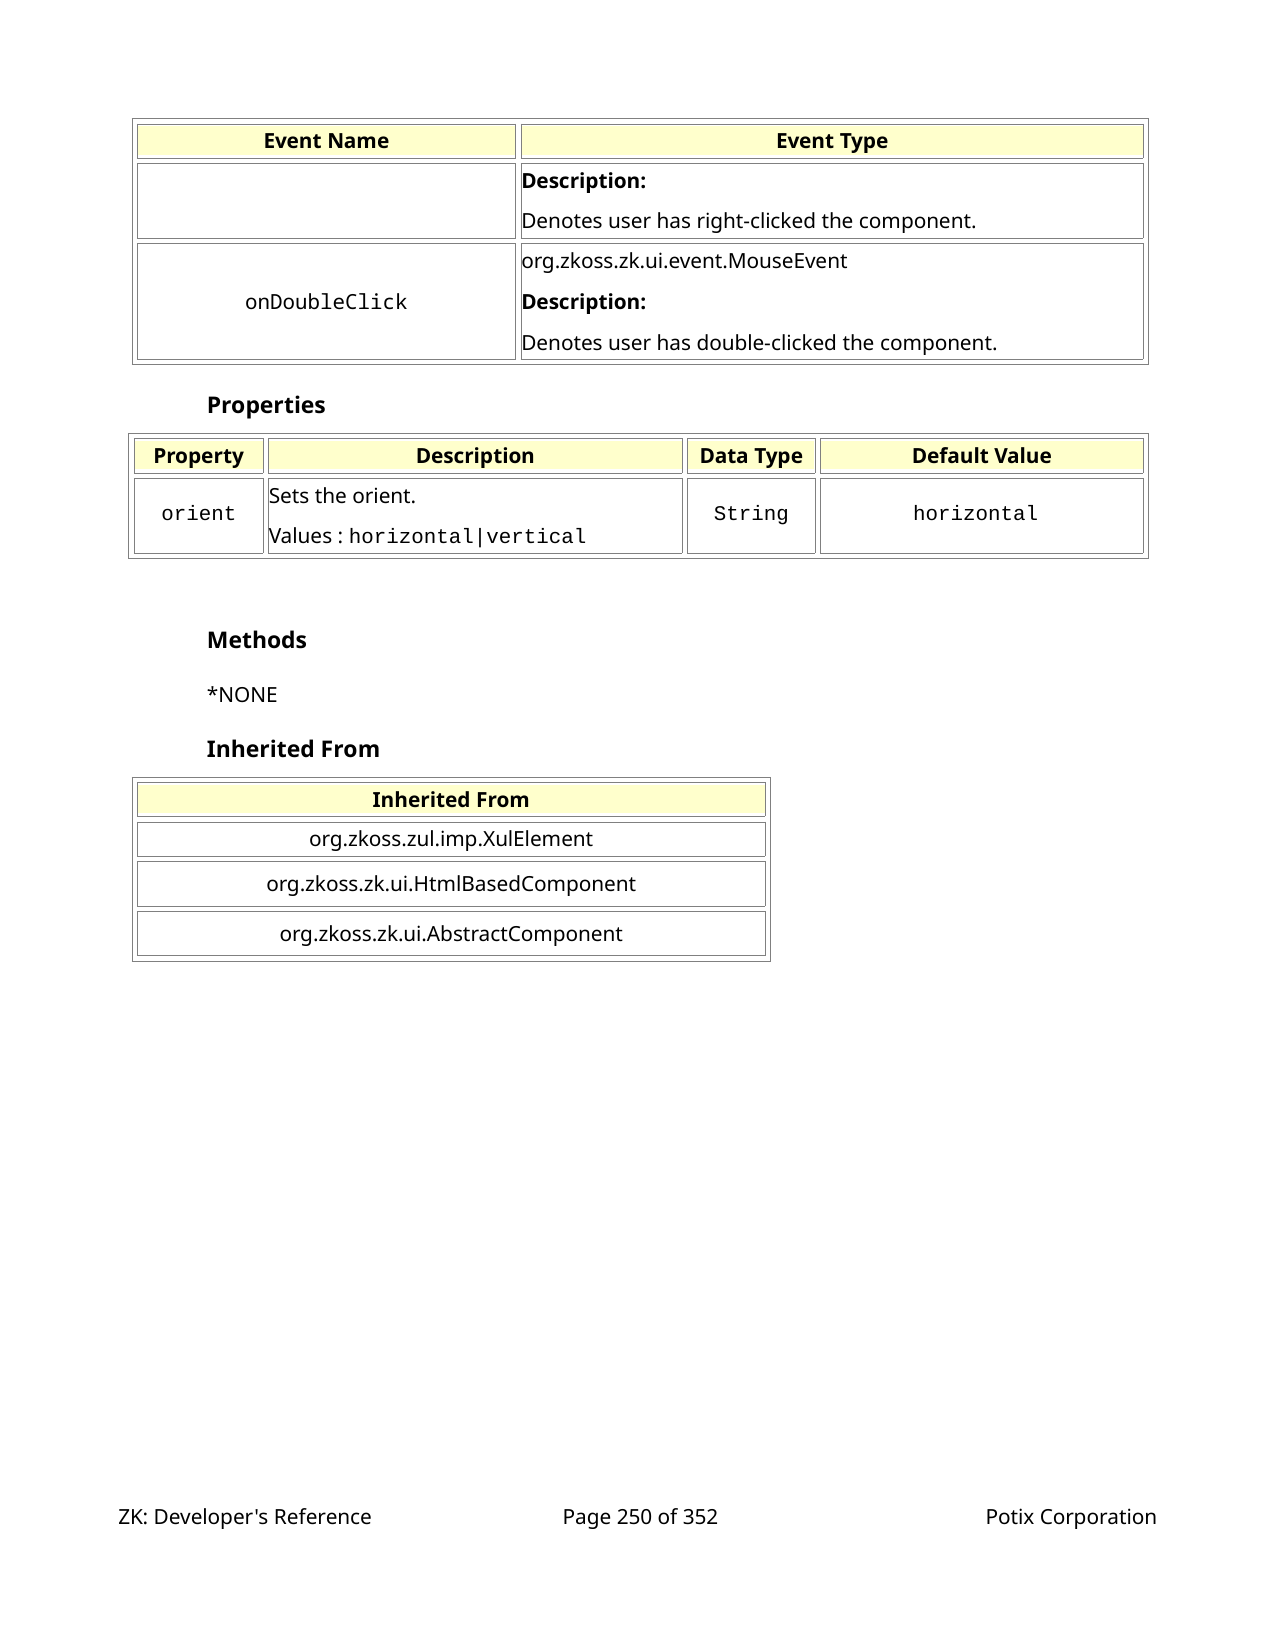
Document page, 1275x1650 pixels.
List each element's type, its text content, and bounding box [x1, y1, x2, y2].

table_header Property [131, 434, 266, 472]
table_cell org.zkoss.zul.imp.XulElement [134, 816, 768, 856]
subtitle Methods [207, 623, 1157, 655]
text *NONE [207, 680, 1157, 708]
table_cell onDoubleClick [134, 238, 518, 359]
table_header Default Value [818, 434, 1146, 472]
table_header Inherited From [134, 778, 768, 816]
table_cell orient [131, 473, 266, 553]
table_header Event Name [134, 119, 518, 158]
table_cell horizontal [818, 473, 1146, 553]
table_header Description [266, 434, 685, 472]
table_header Data Type [685, 434, 817, 472]
subtitle Inherited From [207, 733, 1157, 764]
subtitle Properties [207, 389, 1157, 420]
table_header Event Type [518, 119, 1146, 158]
table_cell String [685, 473, 817, 553]
table_cell Description: Denotes user has right-clicked the component. [518, 158, 1146, 238]
table_cell Sets the orient. Values : horizontal|vertical [266, 473, 685, 553]
table_cell [134, 158, 518, 238]
table_cell org.zkoss.zk.ui.event.MouseEvent Description: Denotes user has double-clicked the component. [518, 238, 1146, 359]
table_cell org.zkoss.zk.ui.HtmlBasedComponent [134, 856, 768, 906]
table_cell org.zkoss.zk.ui.AbstractComponent [134, 906, 768, 955]
